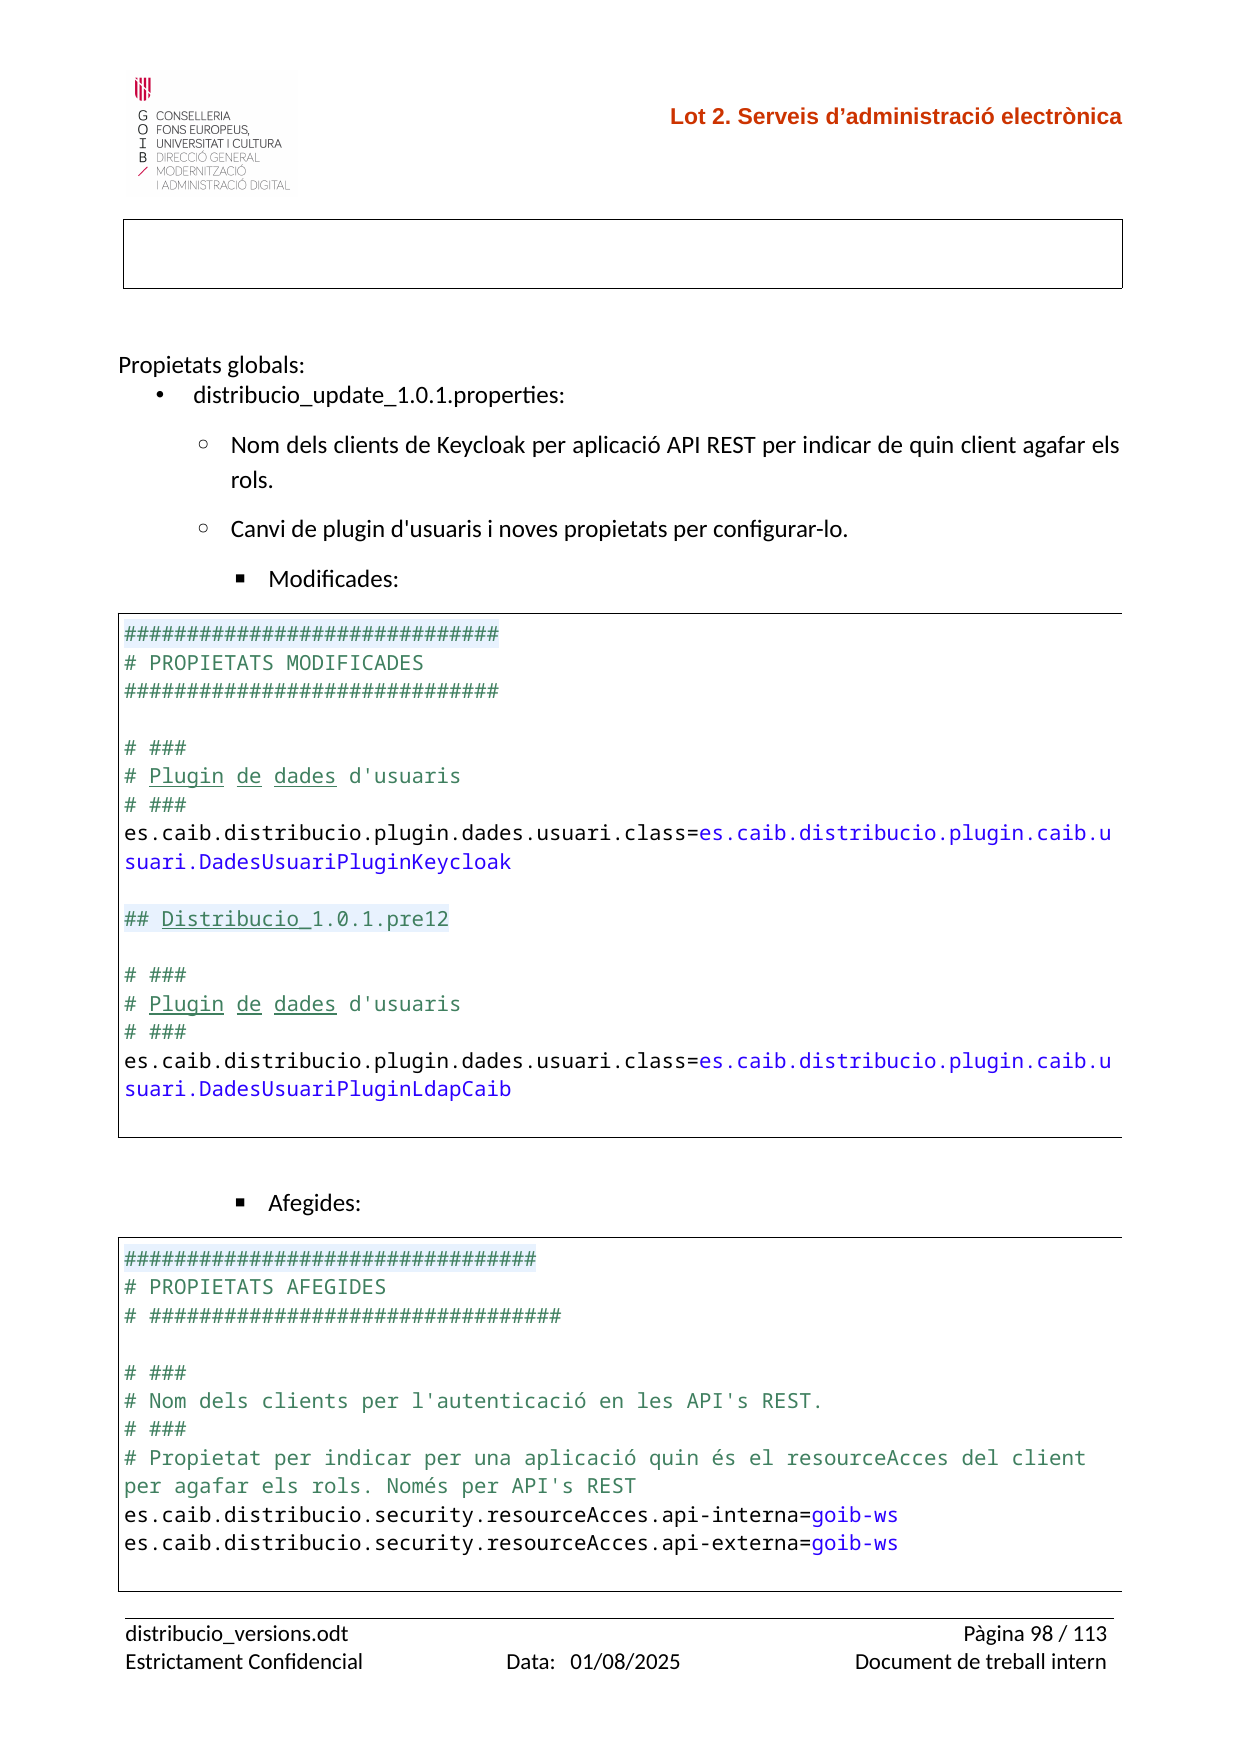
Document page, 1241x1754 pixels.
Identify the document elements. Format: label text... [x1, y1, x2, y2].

table_header ################################# # PROPIETATS AFEGIDES # ################################# # ### # Nom dels clients per l'autenticació en les API's REST. # ### # Propietat per indicar per una aplicació quin és el resourceAcces del client per agafar els rols. Només per API's REST es.caib.distribucio.security.resourceAcces.api-interna=goib-ws es.caib.distribucio.security.resourceAcces.api-externa=goib-ws [119, 1238, 1122, 1591]
text Propietats globals: [118, 349, 1122, 379]
list Nom dels clients de Keycloak per aplicació API REST per indicar de quin client agafar els rols. [193, 429, 1122, 494]
picture [126, 70, 299, 197]
list Afegides: [231, 1188, 1122, 1218]
list Canvi de plugin d'usuaris i noves propietats per configurar-lo. [193, 513, 1122, 544]
table_header ############################## # PROPIETATS MODIFICADES ############################## # ### # Plugin de dades d'usuaris # ### es.caib.distribucio.plugin.dades.usuari.class=es.caib.distribucio.plugin.caib.usuari.DadesUsuariPluginKeycloak ## Distribucio_1.0.1.pre12 # ### # Plugin de dades d'usuaris # ### es.caib.distribucio.plugin.dades.usuari.class=es.caib.distribucio.plugin.caib.usuari.DadesUsuariPluginLdapCaib [119, 614, 1122, 1137]
list Modificades: [231, 563, 1122, 593]
list distribucio_update_1.0.1.properties: [156, 379, 1122, 410]
